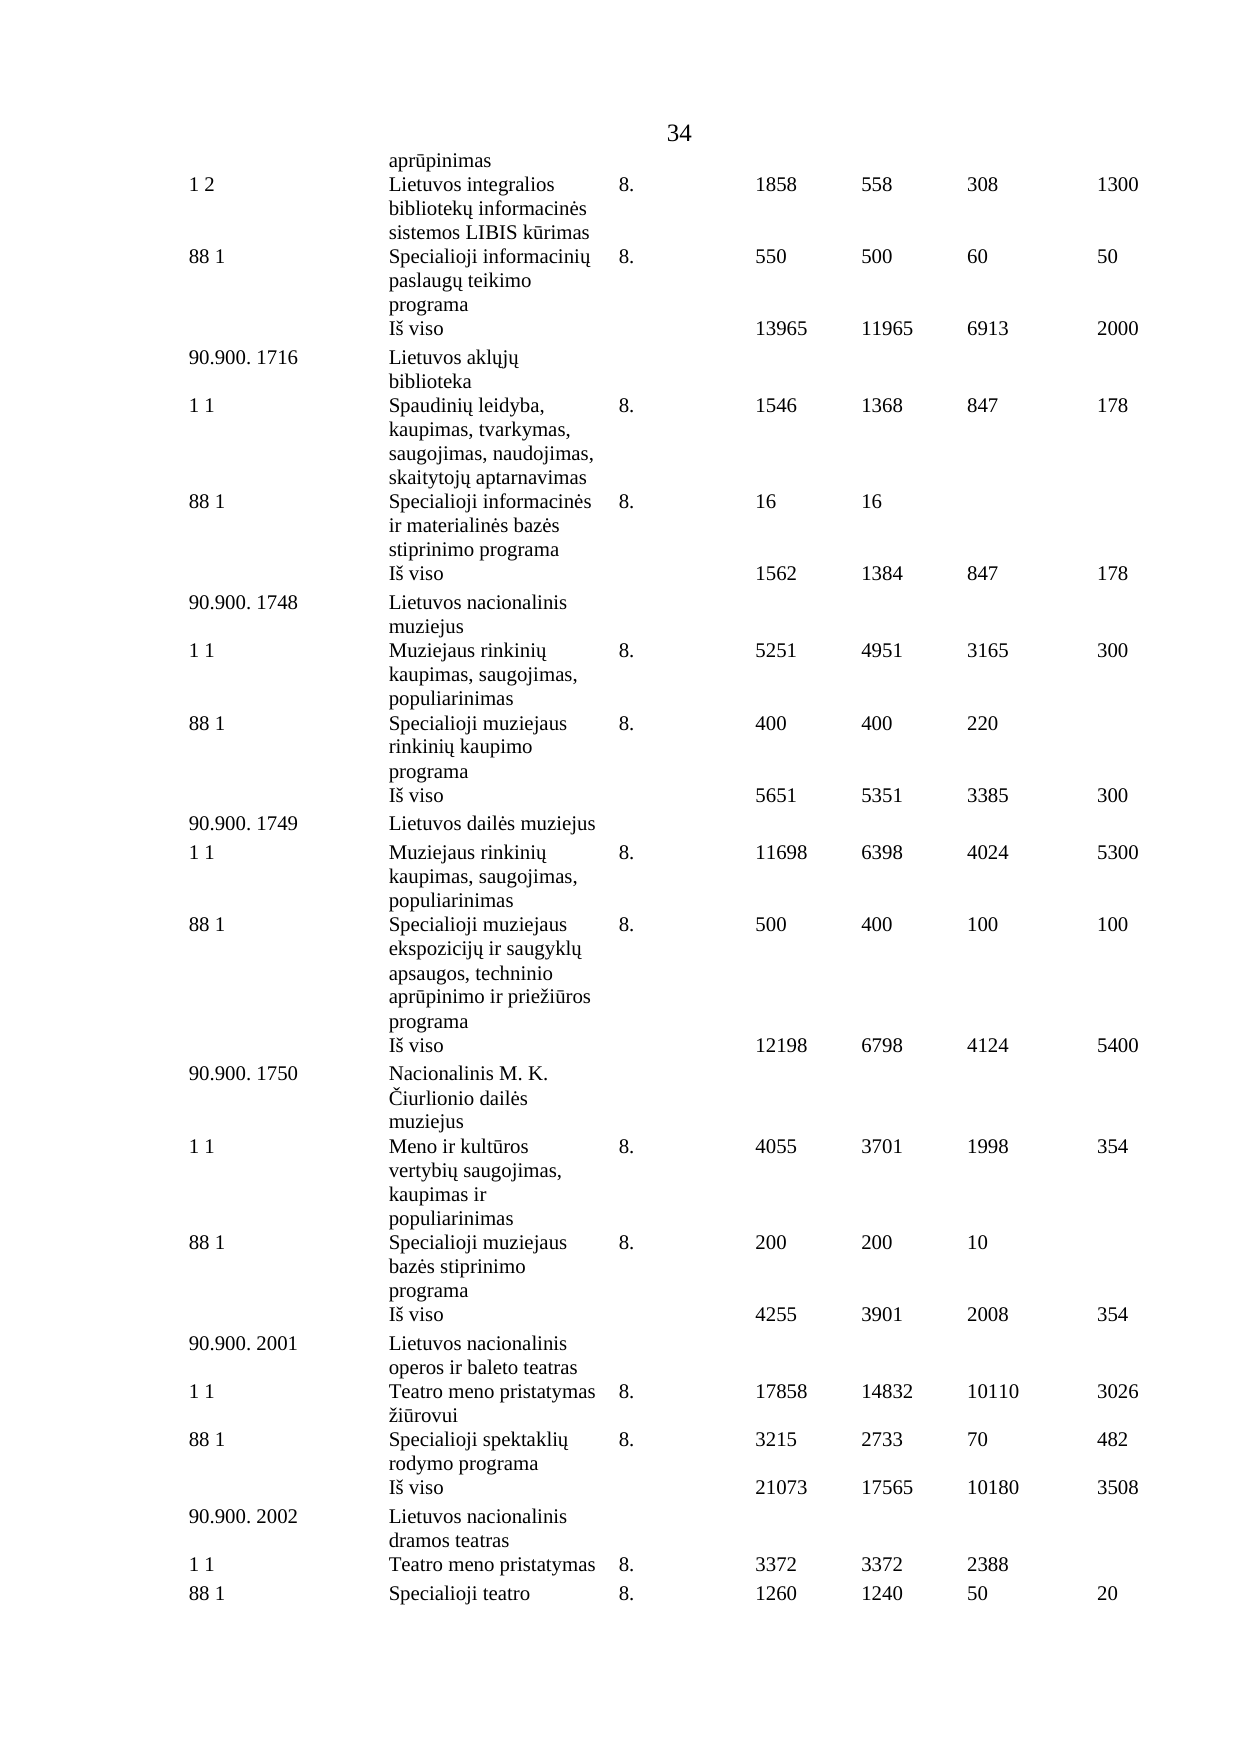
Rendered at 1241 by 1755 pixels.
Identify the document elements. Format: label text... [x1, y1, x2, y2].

table_cell 178 [1086, 393, 1181, 489]
table_cell 6398 [850, 840, 956, 912]
table_cell 8. [607, 1427, 744, 1475]
table_cell 4124 [956, 1033, 1086, 1061]
table_cell 178 [1086, 561, 1181, 590]
table_cell 50 [1086, 244, 1181, 316]
table_cell [956, 1331, 1086, 1379]
table_cell 8. [607, 172, 744, 244]
table_cell 8. [607, 638, 744, 710]
table_cell 3372 [744, 1552, 850, 1581]
table_cell 2008 [956, 1302, 1086, 1331]
table_cell 5251 [744, 638, 850, 710]
table_cell [744, 345, 850, 393]
table_cell Lietuvos nacionalinis dramos teatras [377, 1504, 607, 1552]
table_cell [607, 1061, 744, 1133]
table_cell [850, 1331, 956, 1379]
table_cell 10110 [956, 1379, 1086, 1427]
table_cell 400 [850, 912, 956, 1033]
table_cell 1 2 [177, 172, 377, 244]
table_cell 1 1 [177, 638, 377, 710]
table_cell Specialioji muziejaus bazės stiprinimo programa [377, 1230, 607, 1302]
table_cell Muziejaus rinkinių kaupimas, saugojimas, populiarinimas [377, 638, 607, 710]
table_cell [1086, 489, 1181, 561]
table_cell 3385 [956, 783, 1086, 811]
table_cell Lietuvos dailės muziejus [377, 811, 607, 840]
table_cell 88 1 [177, 912, 377, 1033]
table_cell 8. [607, 840, 744, 912]
table_cell Teatro meno pristatymas žiūrovui [377, 1379, 607, 1427]
table_cell [177, 561, 377, 590]
table_cell [850, 345, 956, 393]
table_cell 220 [956, 710, 1086, 783]
table_cell [607, 345, 744, 393]
table_cell 1300 [1086, 172, 1181, 244]
table_cell [607, 1331, 744, 1379]
table_cell [744, 811, 850, 840]
table_cell [607, 1302, 744, 1331]
table_cell 1240 [850, 1581, 956, 1605]
table_cell 11698 [744, 840, 850, 912]
table_cell 200 [744, 1230, 850, 1302]
table_cell 2388 [956, 1552, 1086, 1581]
table_cell 1384 [850, 561, 956, 590]
table_cell 354 [1086, 1134, 1181, 1230]
table_cell Iš viso [377, 783, 607, 811]
table_cell [177, 1302, 377, 1331]
table_cell 308 [956, 172, 1086, 244]
table_cell [607, 1033, 744, 1061]
table_cell aprūpinimas [377, 148, 607, 172]
table_cell Lietuvos nacionalinis operos ir baleto teatras [377, 1331, 607, 1379]
table_cell 8. [607, 1379, 744, 1427]
table_cell [850, 148, 956, 172]
table_cell 16 [744, 489, 850, 561]
table_cell 88 1 [177, 1581, 377, 1605]
table_cell 70 [956, 1427, 1086, 1475]
table_cell 12198 [744, 1033, 850, 1061]
table_cell [956, 590, 1086, 638]
table_cell Iš viso [377, 316, 607, 345]
table_cell [744, 148, 850, 172]
table_cell [850, 1061, 956, 1133]
table_cell 88 1 [177, 244, 377, 316]
table_cell [1086, 1061, 1181, 1133]
table_cell 200 [850, 1230, 956, 1302]
table_cell [607, 783, 744, 811]
table_cell Iš viso [377, 1033, 607, 1061]
table_cell [956, 345, 1086, 393]
table_cell Specialioji spektaklių rodymo programa [377, 1427, 607, 1475]
table_cell [177, 1033, 377, 1061]
table_cell 50 [956, 1581, 1086, 1605]
table_cell 8. [607, 1134, 744, 1230]
table_cell [607, 590, 744, 638]
table_cell [177, 1475, 377, 1504]
table_cell [1086, 148, 1181, 172]
table_cell [1086, 1552, 1181, 1581]
table_cell 11965 [850, 316, 956, 345]
table_cell 2733 [850, 1427, 956, 1475]
table_cell 8. [607, 710, 744, 783]
table_cell 1998 [956, 1134, 1086, 1230]
table_cell Lietuvos aklųjų biblioteka [377, 345, 607, 393]
table_cell 90.900. 1748 [177, 590, 377, 638]
table_cell 5400 [1086, 1033, 1181, 1061]
table_cell [607, 1504, 744, 1552]
table_cell 90.900. 1750 [177, 1061, 377, 1133]
table_cell [607, 148, 744, 172]
table_cell 14832 [850, 1379, 956, 1427]
table_cell [956, 1504, 1086, 1552]
table_cell 1546 [744, 393, 850, 489]
table_cell [1086, 1230, 1181, 1302]
table_cell 90.900. 2002 [177, 1504, 377, 1552]
table_cell 3701 [850, 1134, 956, 1230]
table_cell Iš viso [377, 1302, 607, 1331]
table_cell 2000 [1086, 316, 1181, 345]
table_cell Lietuvos integralios bibliotekų informacinės sistemos LIBIS kūrimas [377, 172, 607, 244]
table_cell 17858 [744, 1379, 850, 1427]
table_cell 1368 [850, 393, 956, 489]
table_cell 4255 [744, 1302, 850, 1331]
table_cell 354 [1086, 1302, 1181, 1331]
table_cell 400 [744, 710, 850, 783]
table_cell 21073 [744, 1475, 850, 1504]
table_cell 1562 [744, 561, 850, 590]
table_cell 100 [956, 912, 1086, 1033]
table_cell [1086, 590, 1181, 638]
table_cell 8. [607, 489, 744, 561]
table_cell Lietuvos nacionalinis muziejus [377, 590, 607, 638]
table_cell 550 [744, 244, 850, 316]
table_cell [850, 811, 956, 840]
table_cell 847 [956, 393, 1086, 489]
table_cell 500 [744, 912, 850, 1033]
table_cell 60 [956, 244, 1086, 316]
table_cell 10 [956, 1230, 1086, 1302]
table_cell Specialioji muziejaus rinkinių kaupimo programa [377, 710, 607, 783]
table_cell 1 1 [177, 840, 377, 912]
table_cell 4951 [850, 638, 956, 710]
table_cell 1 1 [177, 1134, 377, 1230]
table_cell [850, 1504, 956, 1552]
table_cell 8. [607, 244, 744, 316]
table_cell 4024 [956, 840, 1086, 912]
table_cell [607, 811, 744, 840]
table_cell 8. [607, 912, 744, 1033]
table_cell 3026 [1086, 1379, 1181, 1427]
table_cell [956, 811, 1086, 840]
table_cell 88 1 [177, 1427, 377, 1475]
table_cell [956, 489, 1086, 561]
table_cell 500 [850, 244, 956, 316]
table_cell [1086, 1504, 1181, 1552]
table_cell 300 [1086, 638, 1181, 710]
table_cell [744, 590, 850, 638]
table_cell [607, 561, 744, 590]
table_cell 8. [607, 1581, 744, 1605]
table_cell 3165 [956, 638, 1086, 710]
table_cell 90.900. 2001 [177, 1331, 377, 1379]
table_cell Nacionalinis M. K. Čiurlionio dailės muziejus [377, 1061, 607, 1133]
table_cell 1 1 [177, 1552, 377, 1581]
table_cell 88 1 [177, 710, 377, 783]
table_cell Specialioji informacinių paslaugų teikimo programa [377, 244, 607, 316]
table_cell 90.900. 1749 [177, 811, 377, 840]
table_cell 90.900. 1716 [177, 345, 377, 393]
table_cell 3508 [1086, 1475, 1181, 1504]
table_cell 300 [1086, 783, 1181, 811]
table_cell 13965 [744, 316, 850, 345]
table_cell 1 1 [177, 393, 377, 489]
table_cell 1858 [744, 172, 850, 244]
table_cell 88 1 [177, 1230, 377, 1302]
table_cell 88 1 [177, 489, 377, 561]
table_cell Teatro meno pristatymas [377, 1552, 607, 1581]
table_cell Muziejaus rinkinių kaupimas, saugojimas, populiarinimas [377, 840, 607, 912]
table_cell 8. [607, 393, 744, 489]
table_cell [607, 1475, 744, 1504]
table_cell 5651 [744, 783, 850, 811]
table_cell [1086, 811, 1181, 840]
table_cell 16 [850, 489, 956, 561]
table_cell Specialioji muziejaus ekspozicijų ir saugyklų apsaugos, techninio aprūpinimo ir priežiūros programa [377, 912, 607, 1033]
table_cell [607, 316, 744, 345]
table_cell 1 1 [177, 1379, 377, 1427]
table_cell [1086, 1331, 1181, 1379]
table_cell [850, 590, 956, 638]
table_cell 17565 [850, 1475, 956, 1504]
table_cell 400 [850, 710, 956, 783]
table_cell 20 [1086, 1581, 1181, 1605]
table_cell Iš viso [377, 561, 607, 590]
table_cell Spaudinių leidyba, kaupimas, tvarkymas, saugojimas, naudojimas, skaitytojų aptarnavimas [377, 393, 607, 489]
table_cell 100 [1086, 912, 1181, 1033]
table_cell Meno ir kultūros vertybių saugojimas, kaupimas ir populiarinimas [377, 1134, 607, 1230]
table_cell [1086, 345, 1181, 393]
table_cell [1086, 710, 1181, 783]
table_cell [744, 1504, 850, 1552]
table_cell Iš viso [377, 1475, 607, 1504]
table_cell [956, 148, 1086, 172]
table_cell 4055 [744, 1134, 850, 1230]
table_cell 847 [956, 561, 1086, 590]
table_cell [744, 1331, 850, 1379]
table_cell 5351 [850, 783, 956, 811]
table_cell [177, 148, 377, 172]
table_cell 8. [607, 1230, 744, 1302]
table_cell 1260 [744, 1581, 850, 1605]
table_cell [177, 316, 377, 345]
table_cell [177, 783, 377, 811]
table_cell Specialioji teatro [377, 1581, 607, 1605]
table_cell 3372 [850, 1552, 956, 1581]
table_cell 6913 [956, 316, 1086, 345]
table_cell 10180 [956, 1475, 1086, 1504]
table_cell 3215 [744, 1427, 850, 1475]
table_cell 3901 [850, 1302, 956, 1331]
table_cell [744, 1061, 850, 1133]
table_cell 6798 [850, 1033, 956, 1061]
table_cell 5300 [1086, 840, 1181, 912]
table_cell 482 [1086, 1427, 1181, 1475]
table_cell Specialioji informacinės ir materialinės bazės stiprinimo programa [377, 489, 607, 561]
table_cell [956, 1061, 1086, 1133]
table_cell 558 [850, 172, 956, 244]
table_cell 8. [607, 1552, 744, 1581]
